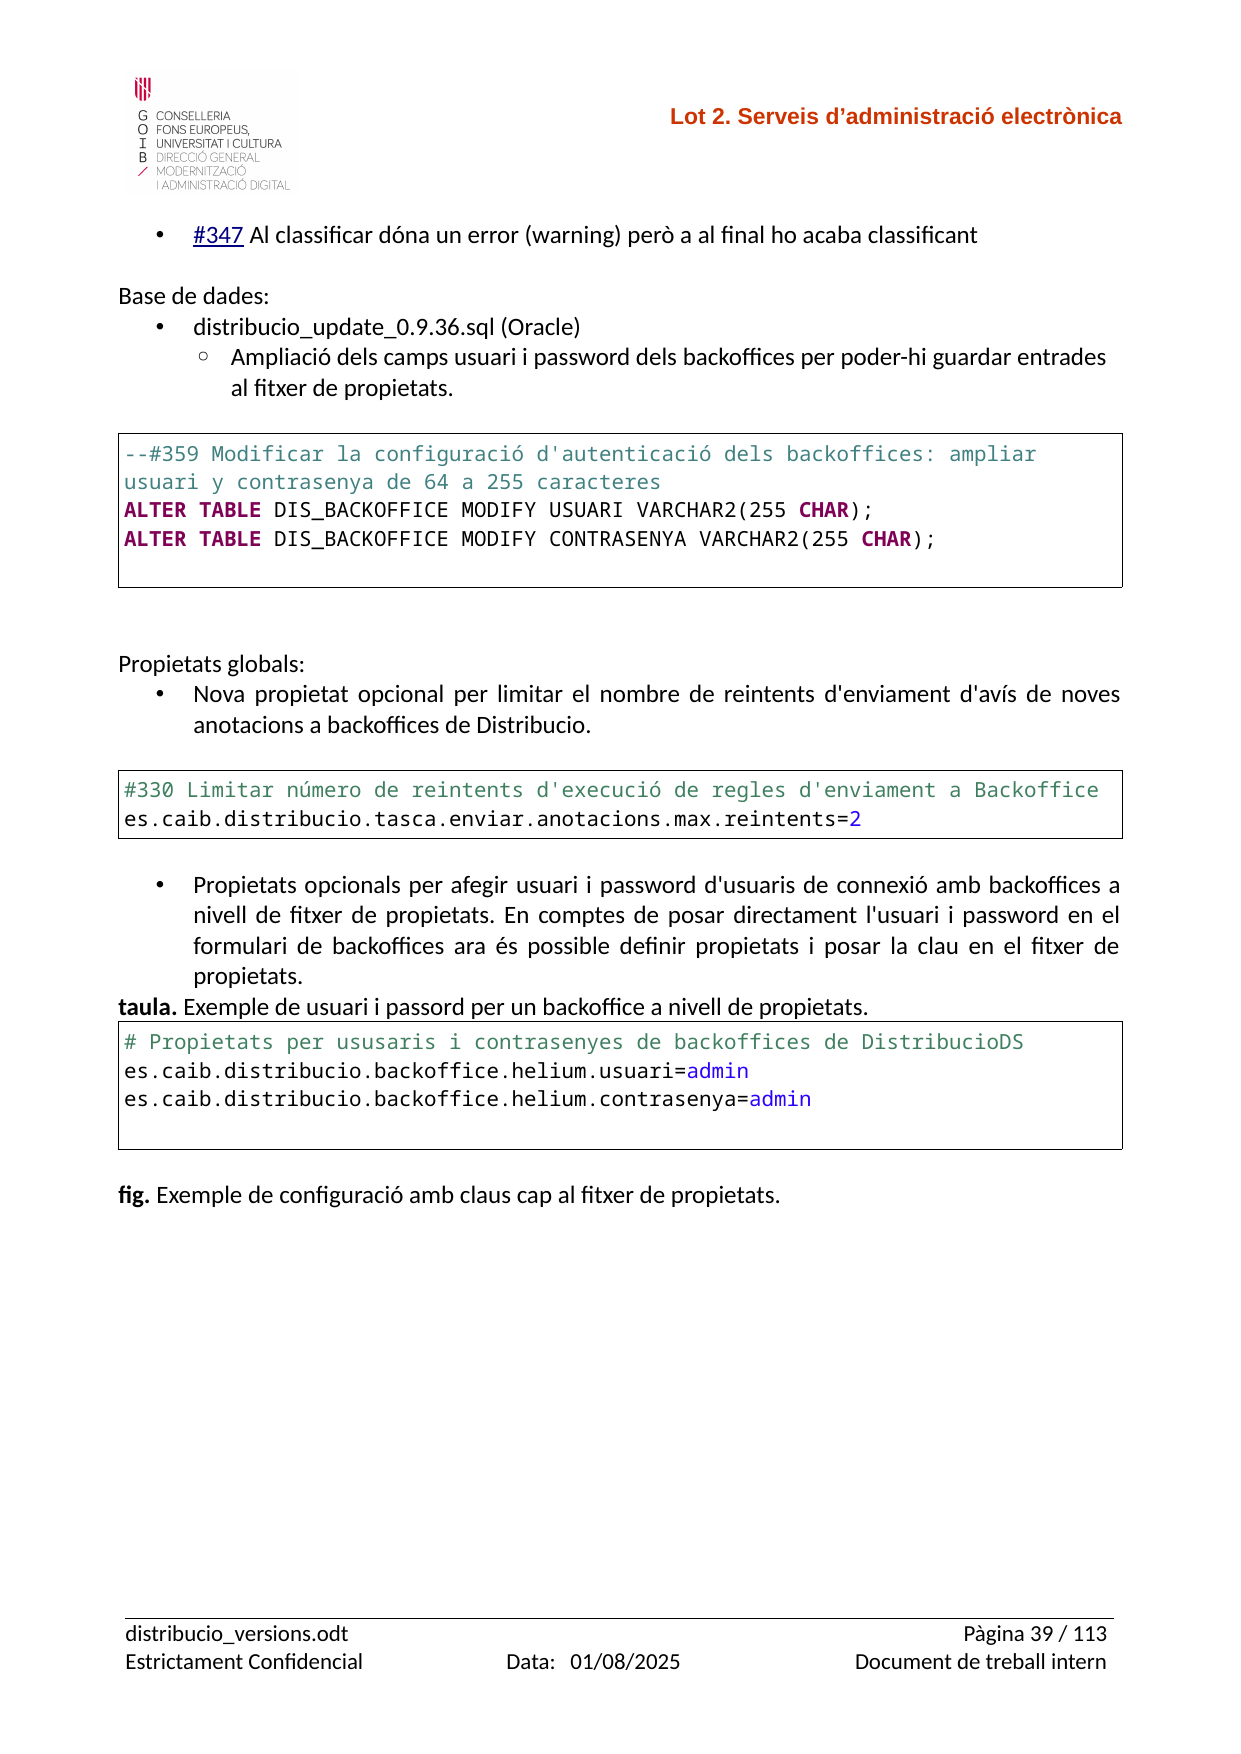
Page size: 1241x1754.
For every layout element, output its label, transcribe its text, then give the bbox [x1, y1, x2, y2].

table_header --#359 Modificar la configuració d'autenticació dels backoffices: ampliar usuari y contrasenya de 64 a 255 caracteres ALTER TABLE DIS_BACKOFFICE MODIFY USUARI VARCHAR2(255 CHAR); ALTER TABLE DIS_BACKOFFICE MODIFY CONTRASENYA VARCHAR2(255 CHAR); [119, 434, 1122, 587]
text Propietats globals: [118, 648, 1122, 678]
list Nova propietat opcional per limitar el nombre de reintents d'enviament d'avís de noves anotacions a backoffices de Distribucio. [156, 678, 1122, 739]
table_header #330 Limitar número de reintents d'execució de regles d'enviament a Backoffice es.caib.distribucio.tasca.enviar.anotacions.max.reintents=2 [119, 771, 1122, 838]
list Propietats opcionals per afegir usuari i password d'usuaris de connexió amb backoffices a nivell de fitxer de propietats. En comptes de posar directament l'usuari i password en el formulari de backoffices ara és possible definir propietats i posar la clau en el fitxer de propietats. [156, 869, 1122, 991]
list Ampliació dels camps usuari i password dels backoffices per poder-hi guardar entrades al fitxer de propietats. [193, 341, 1122, 402]
text fig. Exemple de configuració amb claus cap al fitxer de propietats. [118, 1179, 1122, 1210]
table_header # Propietats per ususaris i contrasenyes de backoffices de DistribucioDS es.caib.distribucio.backoffice.helium.usuari=admin es.caib.distribucio.backoffice.helium.contrasenya=admin [119, 1022, 1122, 1149]
text Base de dades: [118, 280, 1122, 311]
picture [126, 70, 299, 197]
list #347 Al classificar dóna un error (warning) però a al final ho acaba classificant [156, 219, 1122, 250]
text taula. Exemple de usuari i passord per un backoffice a nivell de propietats. [118, 991, 1122, 1021]
list distribucio_update_0.9.36.sql (Oracle) [156, 311, 1122, 341]
